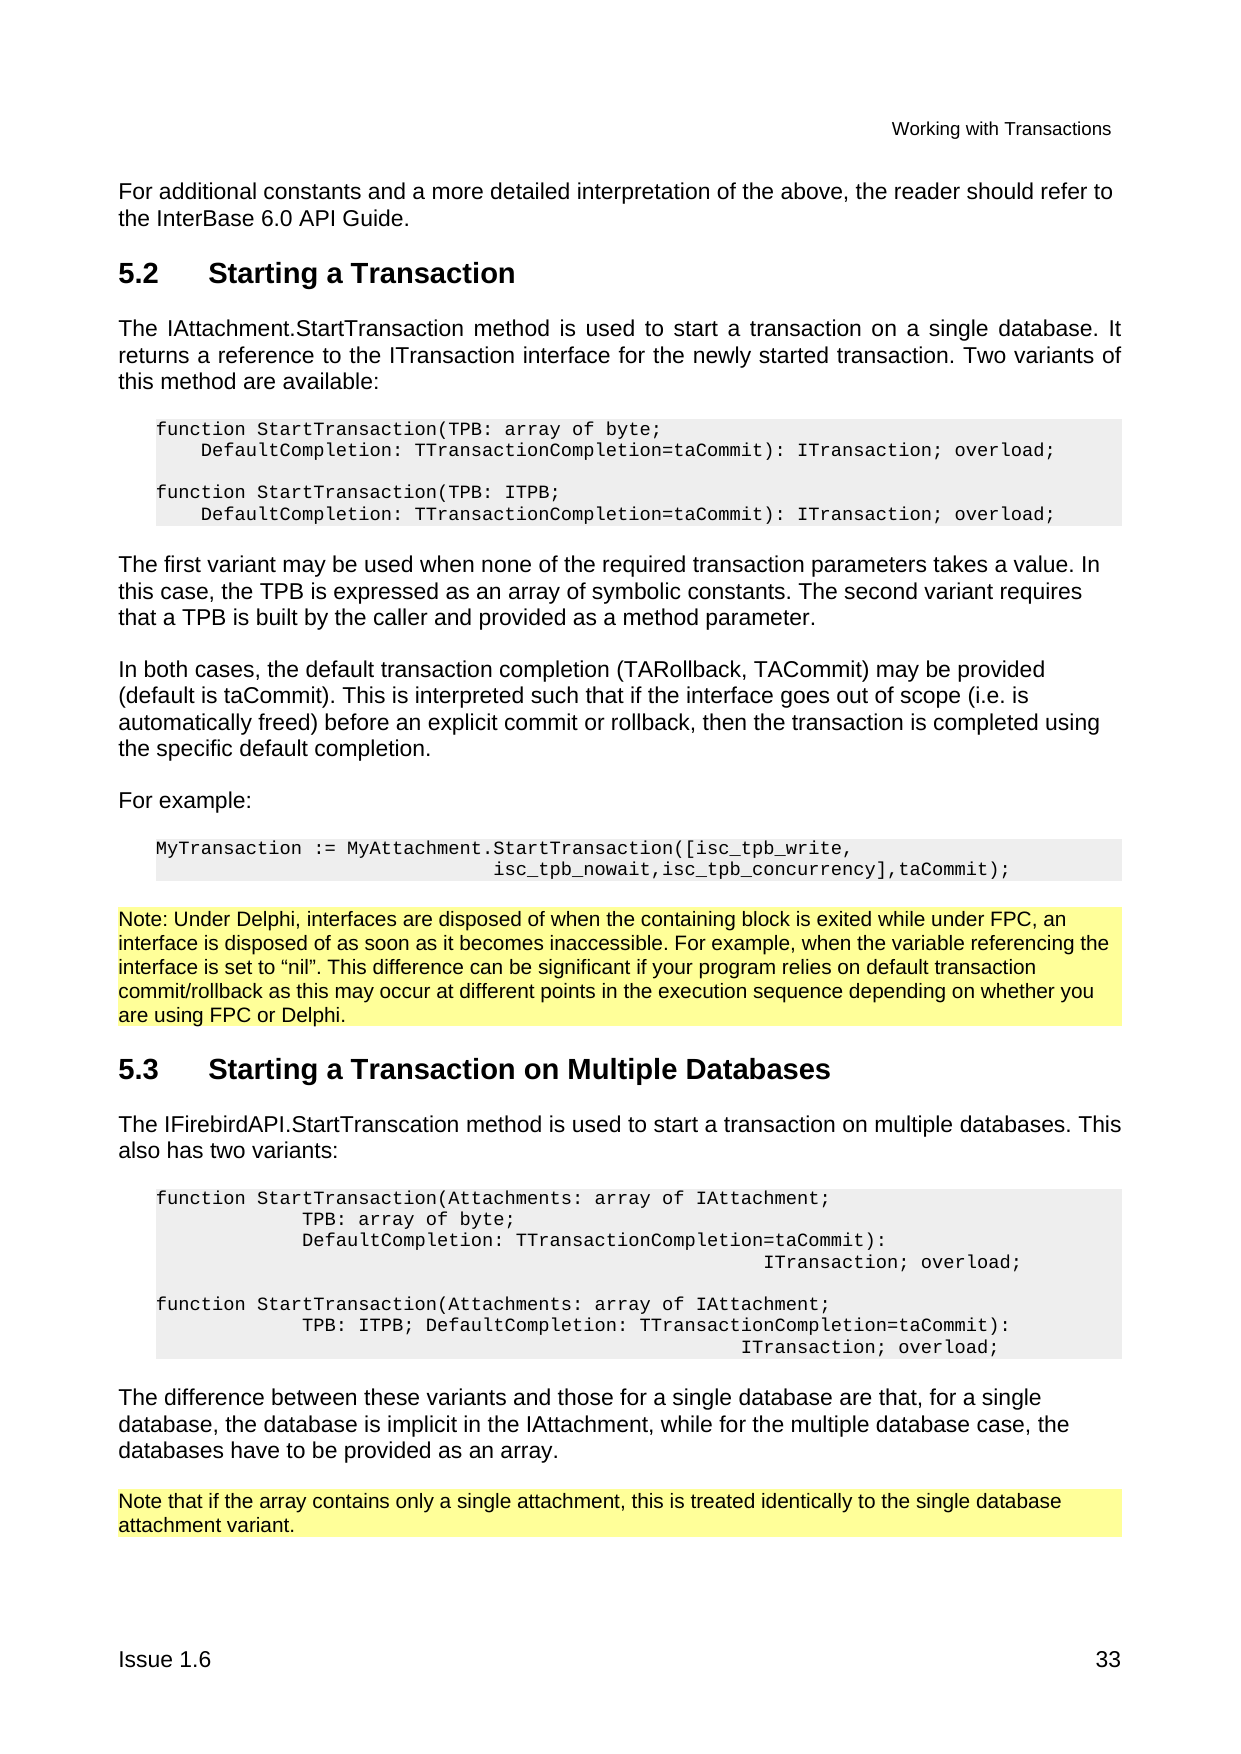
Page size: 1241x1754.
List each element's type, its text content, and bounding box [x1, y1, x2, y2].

text isc_tpb_nowait,isc_tpb_concurrency],taCommit); [156, 860, 1122, 881]
text function StartTransaction(TPB: array of byte; [156, 419, 1122, 441]
text TPB: array of byte; [156, 1210, 1122, 1231]
text Note: Under Delphi, interfaces are disposed of when the containing block is exited while under FPC, an interface is disposed of as soon as it becomes inaccessible. For example, when the variable referencing the interface is set to “nil”. This difference can be significant if your program relies on default transaction commit/rollback as this may occur at different points in the execution sequence depending on whether you are using FPC or Delphi. [118, 907, 1122, 1026]
text ITransaction; overload; [156, 1252, 1122, 1274]
subtitle Starting a Transaction [118, 256, 1122, 290]
text In both cases, the default transaction completion (TARollback, TACommit) may be provided (default is taCommit). This is interpreted such that if the interface goes out of scope (i.e. is automatically freed) before an explicit commit or rollback, then the transaction is completed using the specific default completion. [118, 656, 1122, 761]
text The IAttachment.StartTransaction method is used to start a transaction on a single database. It returns a reference to the ITransaction interface for the newly started transaction. Two variants of this method are available: [118, 315, 1122, 394]
text Note that if the array contains only a single attachment, this is treated identically to the single database attachment variant. [118, 1489, 1122, 1537]
text MyTransaction := MyAttachment.StartTransaction([isc_tpb_write, [156, 839, 1122, 860]
text For example: [118, 787, 1122, 813]
text DefaultCompletion: TTransactionCompletion=taCommit): ITransaction; overload; [156, 441, 1122, 462]
text DefaultCompletion: TTransactionCompletion=taCommit): [156, 1231, 1122, 1252]
subtitle Starting a Transaction on Multiple Databases [118, 1052, 1122, 1086]
text TPB: ITPB; DefaultCompletion: TTransactionCompletion=taCommit): [156, 1316, 1122, 1337]
text ITransaction; overload; [156, 1337, 1122, 1359]
text For additional constants and a more detailed interpretation of the above, the reader should refer to the InterBase 6.0 API Guide. [118, 178, 1122, 231]
text The IFirebirdAPI.StartTranscation method is used to start a transaction on multiple databases. This also has two variants: [118, 1111, 1122, 1164]
text The first variant may be used when none of the required transaction parameters takes a value. In this case, the TPB is expressed as an array of symbolic constants. The second variant requires that a TPB is built by the caller and provided as a method parameter. [118, 551, 1122, 630]
text function StartTransaction(Attachments: array of IAttachment; [156, 1189, 1122, 1210]
text DefaultCompletion: TTransactionCompletion=taCommit): ITransaction; overload; [156, 504, 1122, 526]
text function StartTransaction(TPB: ITPB; [156, 483, 1122, 504]
text function StartTransaction(Attachments: array of IAttachment; [156, 1295, 1122, 1316]
text The difference between these variants and those for a single database are that, for a single database, the database is implicit in the IAttachment, while for the multiple database case, the databases have to be provided as an array. [118, 1384, 1122, 1463]
